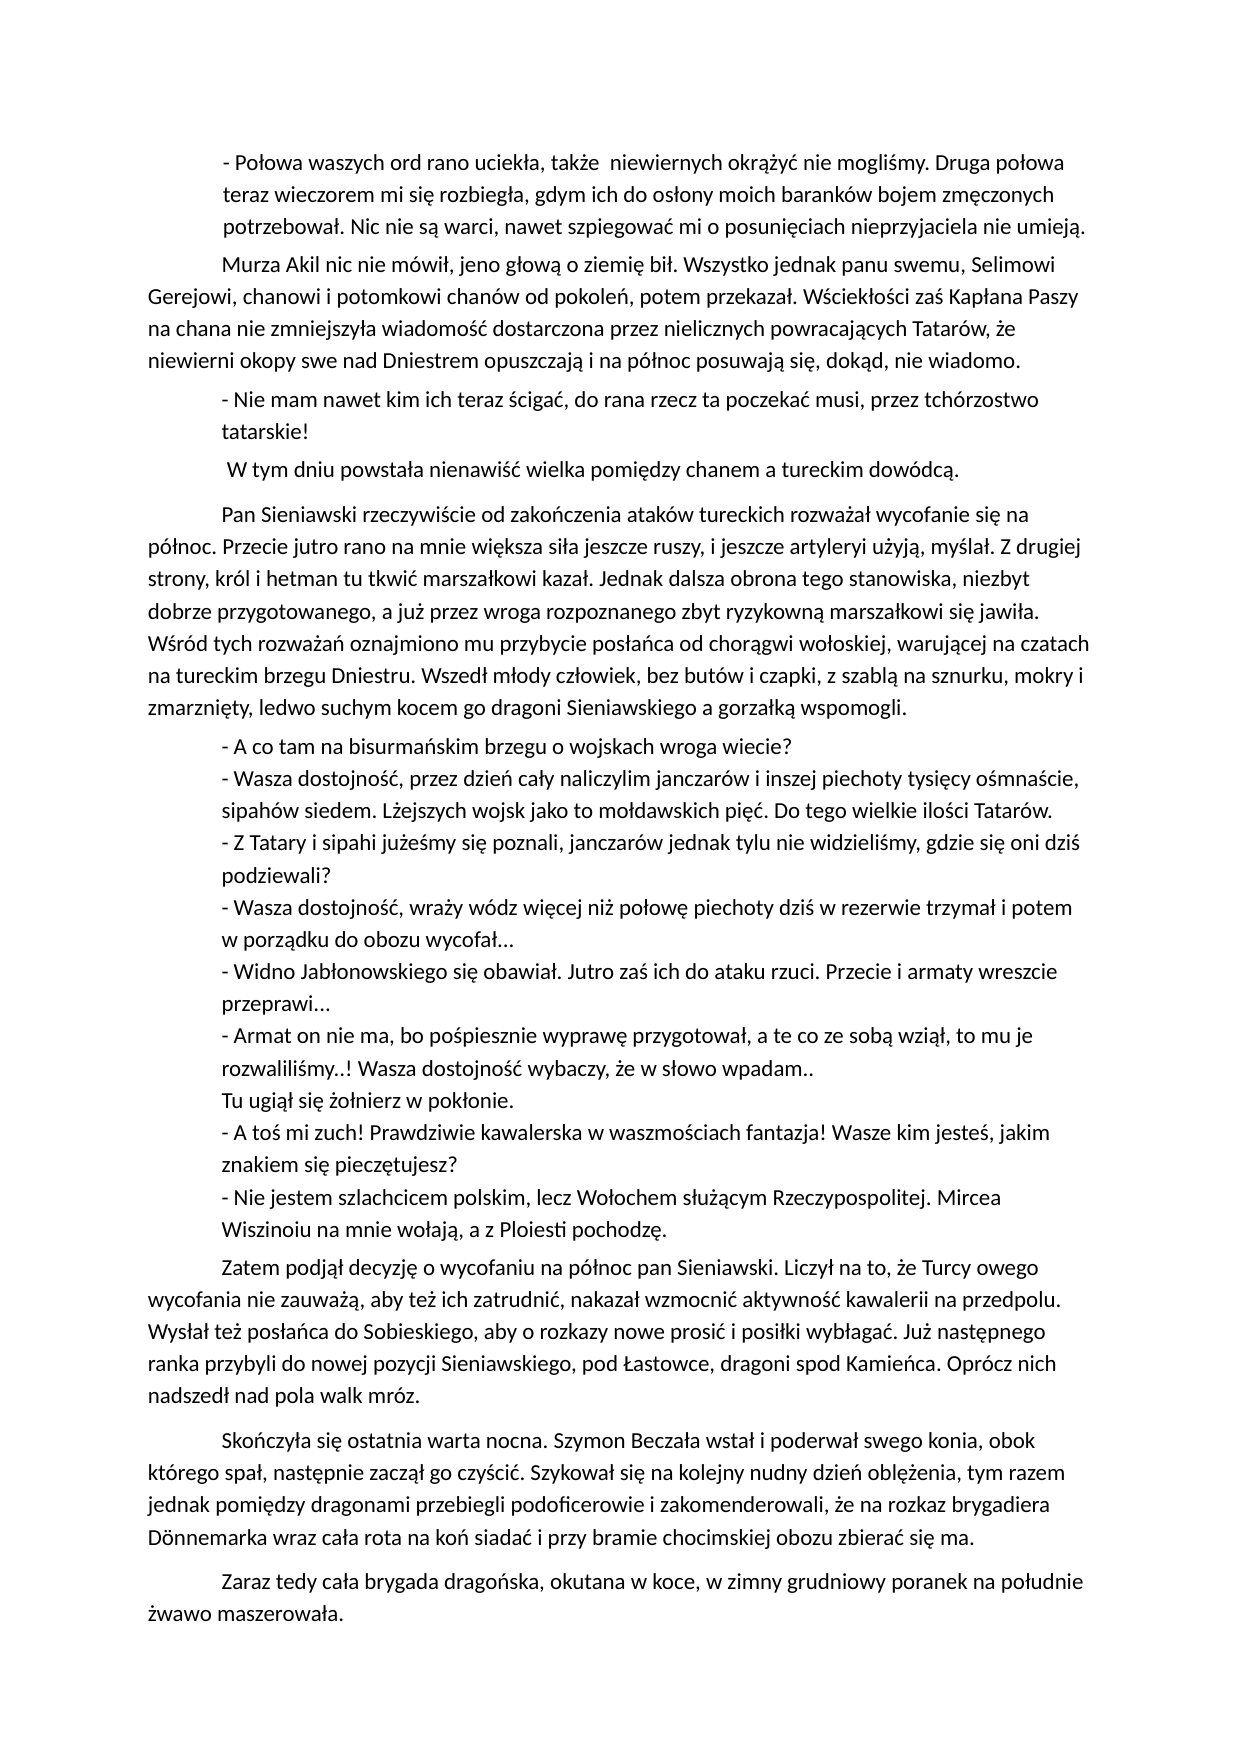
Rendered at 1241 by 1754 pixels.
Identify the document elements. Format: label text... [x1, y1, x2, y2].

text Skończyła się ostatnia warta nocna. Szymon Beczała wstał i poderwał swego konia, obok którego spał, następnie zaczął go czyścić. Szykował się na kolejny nudny dzień oblężenia, tym razem jednak pomiędzy dragonami przebiegli podoficerowie i zakomenderowali, że na rozkaz brygadiera Dönnemarka wraz cała rota na koń siadać i przy bramie chocimskiej obozu zbierać się ma. [148, 1426, 1093, 1551]
text Pan Sieniawski rzeczywiście od zakończenia ataków tureckich rozważał wycofanie się na północ. Przecie jutro rano na mnie większa siła jeszcze ruszy, i jeszcze artyleryi użyją, myślał. Z drugiej strony, król i hetman tu tkwić marszałkowi kazał. Jednak dalsza obrona tego stanowiska, niezbyt dobrze przygotowanego, a już przez wroga rozpoznanego zbyt ryzykowną marszałkowi się jawiła. Wśród tych rozważań oznajmiono mu przybycie posłańca od chorągwi wołoskiej, warującej na czatach na tureckim brzegu Dniestru. Wszedł młody człowiek, bez butów i czapki, z szablą na sznurku, mokry i zmarznięty, ledwo suchym kocem go dragoni Sieniawskiego a gorzałką wspomogli. [148, 500, 1093, 721]
text - Z Tatary i sipahi jużeśmy się poznali, janczarów jednak tylu nie widzieliśmy, gdzie się oni dziś podziewali? [221, 828, 1093, 889]
text - Wasza dostojność, przez dzień cały naliczylim janczarów i inszej piechoty tysięcy ośmnaście, sipahów siedem. Lżejszych wojsk jako to mołdawskich pięć. Do tego wielkie ilości Tatarów. [221, 764, 1093, 824]
text W tym dniu powstała nienawiść wielka pomiędzy chanem a tureckim dowódcą. [148, 456, 1093, 484]
text - Wasza dostojność, wraży wódz więcej niż połowę piechoty dziś w rezerwie trzymał i potem w porządku do obozu wycofał... [221, 893, 1093, 953]
text - Nie jestem szlachcicem polskim, lecz Wołochem służącym Rzeczypospolitej. Mircea Wiszinoiu na mnie wołają, a z Ploiesti pochodzę. [221, 1183, 1093, 1243]
list - Połowa waszych ord rano uciekła, także niewiernych okrążyć nie mogliśmy. Druga połowa teraz wieczorem mi się rozbiegła, gdym ich do osłony moich baranków bojem zmęczonych potrzebował. Nic nie są warci, nawet szpiegować mi o posunięciach nieprzyjaciela nie umieją. [185, 148, 1093, 240]
text - Nie mam nawet kim ich teraz ścigać, do rana rzecz ta poczekać musi, przez tchórzostwo tatarskie! [221, 385, 1093, 446]
text - A co tam na bisurmańskim brzegu o wojskach wroga wiecie? [221, 732, 1093, 760]
text - A toś mi zuch! Prawdziwie kawalerska w waszmościach fantazja! Wasze kim jesteś, jakim znakiem się pieczętujesz? [221, 1118, 1093, 1178]
text Zatem podjął decyzję o wycofaniu na północ pan Sieniawski. Liczył na to, że Turcy owego wycofania nie zauważą, aby też ich zatrudnić, nakazał wzmocnić aktywność kawalerii na przedpolu. Wysłał też posłańca do Sobieskiego, aby o rozkazy nowe prosić i posiłki wybłagać. Już następnego ranka przybyli do nowej pozycji Sieniawskiego, pod Łastowce, dragoni spod Kamieńca. Oprócz nich nadszedł nad pola walk mróz. [148, 1253, 1093, 1410]
text Zaraz tedy cała brygada dragońska, okutana w koce, w zimny grudniowy poranek na południe żwawo maszerowała. [148, 1567, 1093, 1628]
text Tu ugiął się żołnierz w pokłonie. [221, 1086, 1093, 1114]
text - Armat on nie ma, bo pośpiesznie wyprawę przygotował, a te co ze sobą wziął, to mu je rozwaliliśmy..! Wasza dostojność wybaczy, że w słowo wpadam.. [221, 1022, 1093, 1082]
text Murza Akil nic nie mówił, jeno głową o ziemię bił. Wszystko jednak panu swemu, Selimowi Gerejowi, chanowi i potomkowi chanów od pokoleń, potem przekazał. Wściekłości zaś Kapłana Paszy na chana nie zmniejszyła wiadomość dostarczona przez nielicznych powracających Tatarów, że niewierni okopy swe nad Dniestrem opuszczają i na północ posuwają się, dokąd, nie wiadomo. [148, 250, 1093, 375]
text - Widno Jabłonowskiego się obawiał. Jutro zaś ich do ataku rzuci. Przecie i armaty wreszcie przeprawi... [221, 957, 1093, 1017]
